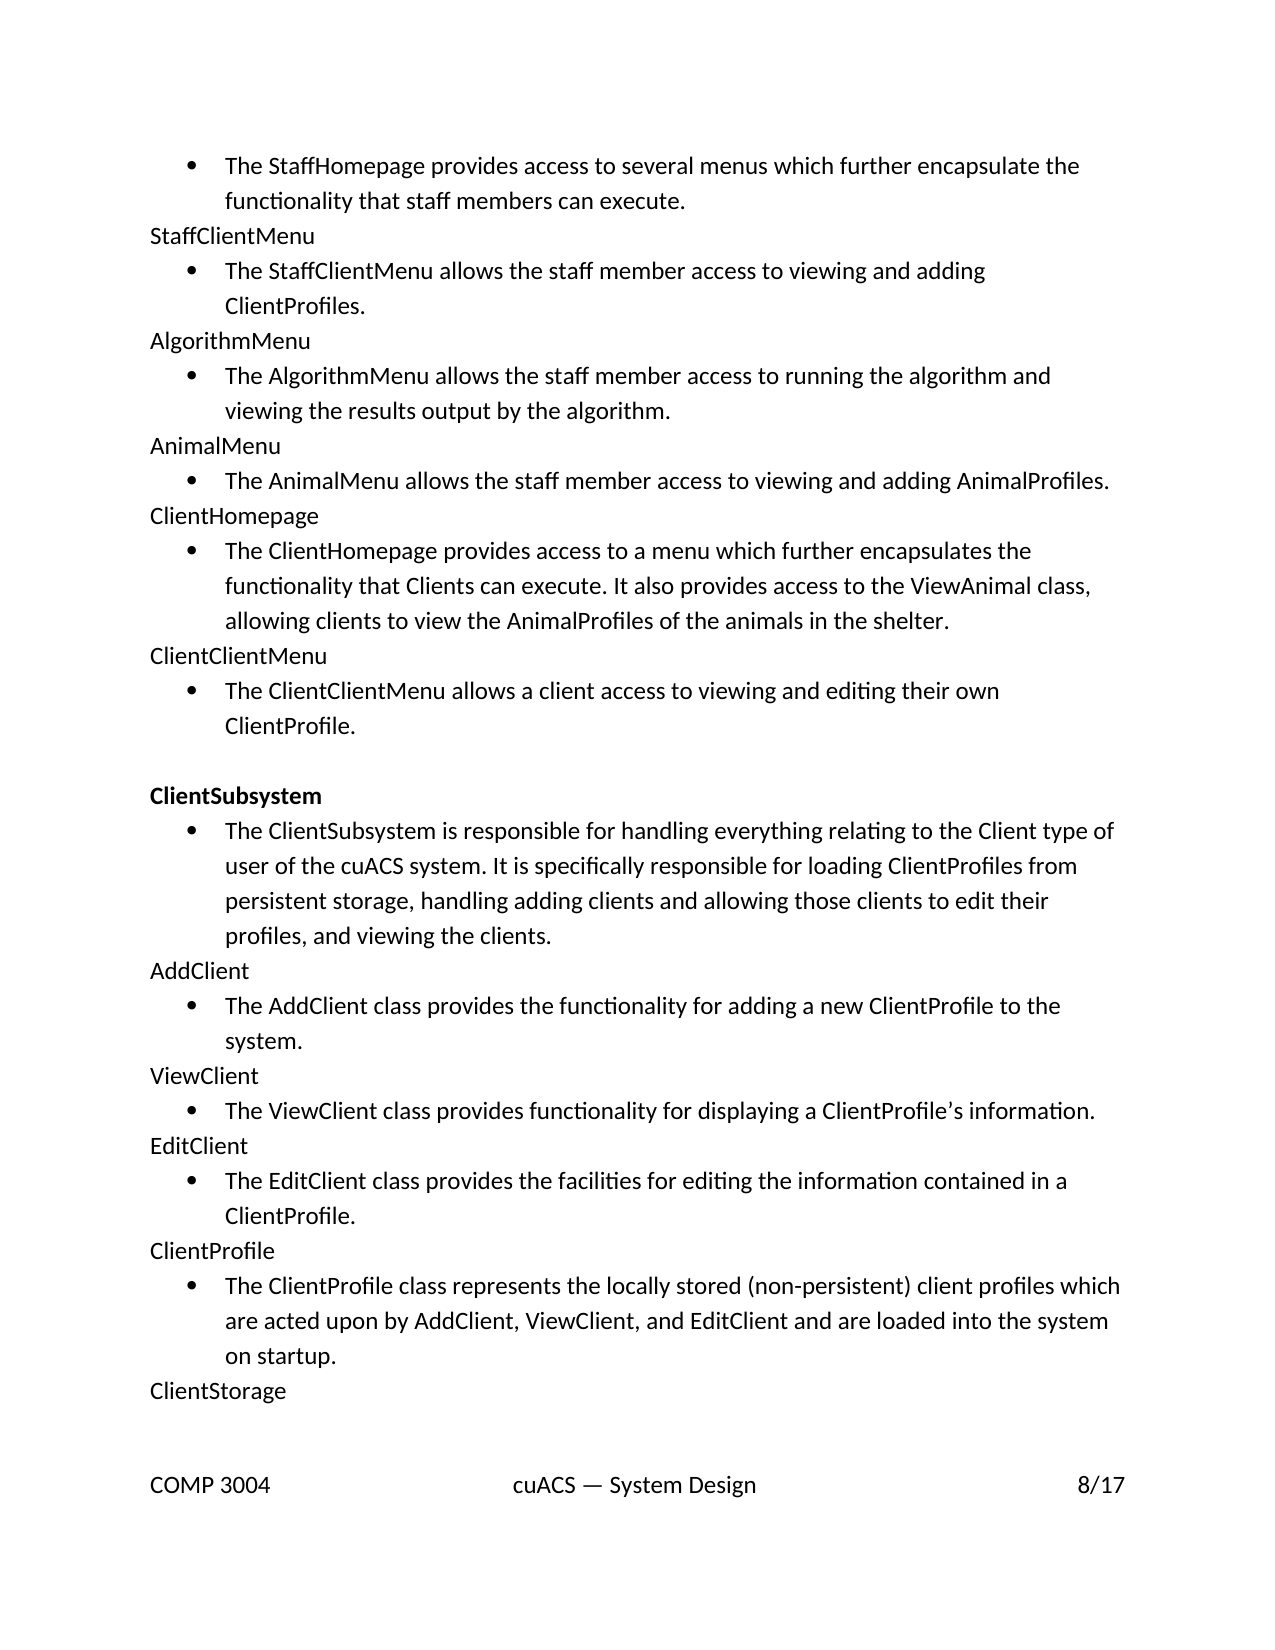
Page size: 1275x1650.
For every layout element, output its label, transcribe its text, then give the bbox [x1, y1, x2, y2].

text ViewClient [150, 1060, 1125, 1091]
list AlgorithmMenu [150, 325, 1125, 356]
list ClientProfile [150, 1235, 1125, 1266]
list StaffClientMenu [150, 220, 1125, 251]
text ClientHomepage [150, 500, 1125, 531]
list ClientClientMenu [150, 640, 1125, 671]
text ClientSubsystem [150, 780, 1125, 811]
list The ClientClientMenu allows a client access to viewing and editing their own ClientProfile. [187, 675, 1125, 741]
list ClientStorage [150, 1375, 1125, 1406]
list The AddClient class provides the functionality for adding a new ClientProfile to the system. [187, 990, 1125, 1056]
list The ClientSubsystem is responsible for handling everything relating to the Client type of user of the cuACS system. It is specifically responsible for loading ClientProfiles from persistent storage, handling adding clients and allowing those clients to edit their profiles, and viewing the clients. [187, 815, 1125, 951]
list The StaffClientMenu allows the staff member access to viewing and adding ClientProfiles. [187, 255, 1125, 321]
text AddClient [150, 955, 1125, 986]
list The EditClient class provides the facilities for editing the information contained in a ClientProfile. [187, 1165, 1125, 1231]
list The AlgorithmMenu allows the staff member access to running the algorithm and viewing the results output by the algorithm. [187, 360, 1125, 426]
list The ViewClient class provides functionality for displaying a ClientProfile’s information. [187, 1095, 1125, 1126]
text EditClient [150, 1130, 1125, 1161]
list The AnimalMenu allows the staff member access to viewing and adding AnimalProfiles. [187, 465, 1125, 496]
list The ClientProfile class represents the locally stored (non-persistent) client profiles which are acted upon by AddClient, ViewClient, and EditClient and are loaded into the system on startup. [187, 1270, 1125, 1371]
list The ClientHomepage provides access to a menu which further encapsulates the functionality that Clients can execute. It also provides access to the ViewAnimal class, allowing clients to view the AnimalProfiles of the animals in the shelter. [187, 535, 1125, 636]
list AnimalMenu [150, 430, 1125, 461]
list The StaffHomepage provides access to several menus which further encapsulate the functionality that staff members can execute. [187, 150, 1125, 216]
